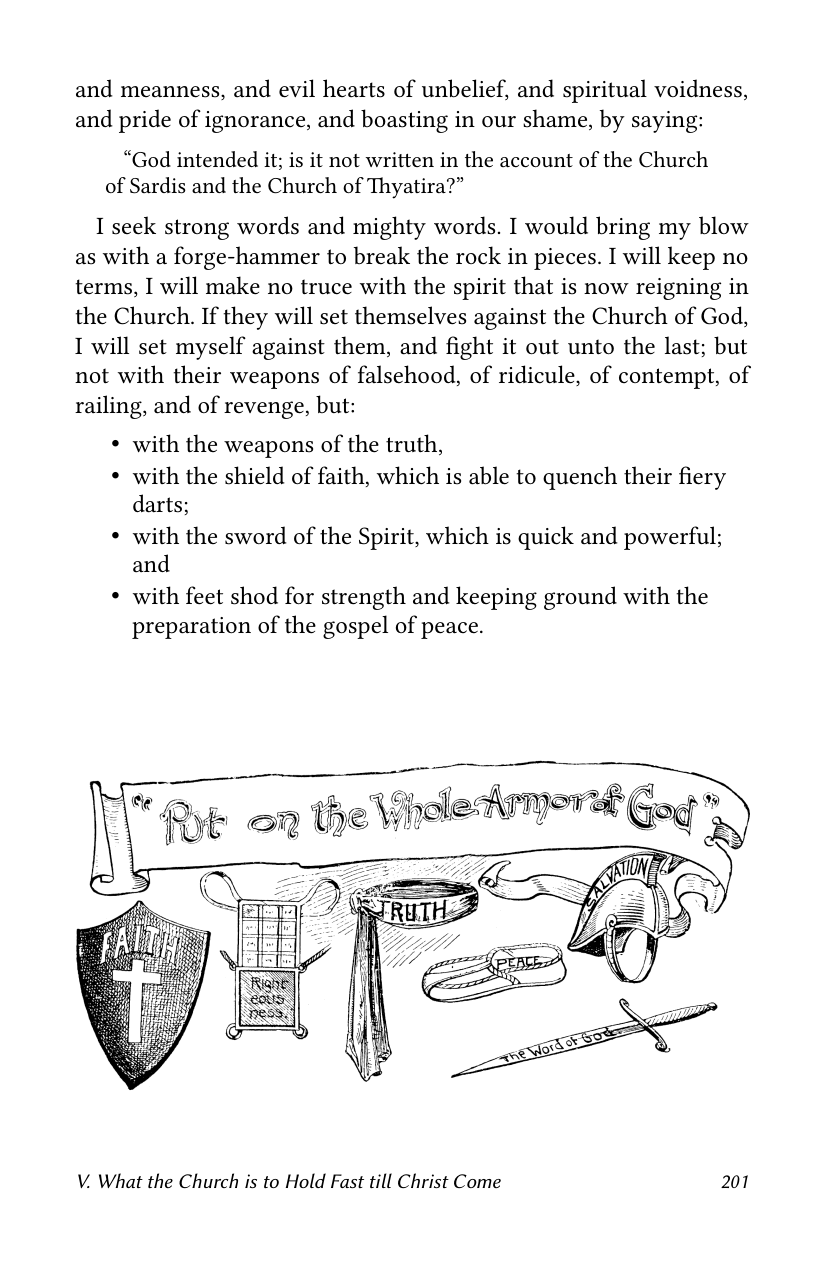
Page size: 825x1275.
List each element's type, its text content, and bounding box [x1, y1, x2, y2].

text “God intended it; is it not written in the account of the Church of Sardis and the Church of Thyatira?” [105, 147, 720, 199]
text and meanness, and evil hearts of unbelief, and spiritual voidness, and pride of ignorance, and boasting in our shame, by saying: [75, 75, 750, 133]
picture [75, 759, 750, 1091]
list with the shield of faith, which is able to quench their fiery darts; [111, 462, 750, 519]
list with the weapons of the truth, [111, 430, 750, 459]
list with the sword of the Spirit, which is quick and powerful; and [111, 522, 750, 579]
text I seek strong words and mighty words. I would bring my blow as with a forge-hammer to break the rock in pieces. I will keep no terms, I will make no truce with the spirit that is now reigning in the Church. If they will set themselves against the Church of God, I will set myself against them, and fight it out unto the last; but not with their weapons of falsehood, of ridicule, of contempt, of railing, and of revenge, but: [75, 212, 750, 420]
list with feet shod for strength and keeping ground with the preparation of the gospel of peace. [111, 582, 750, 639]
